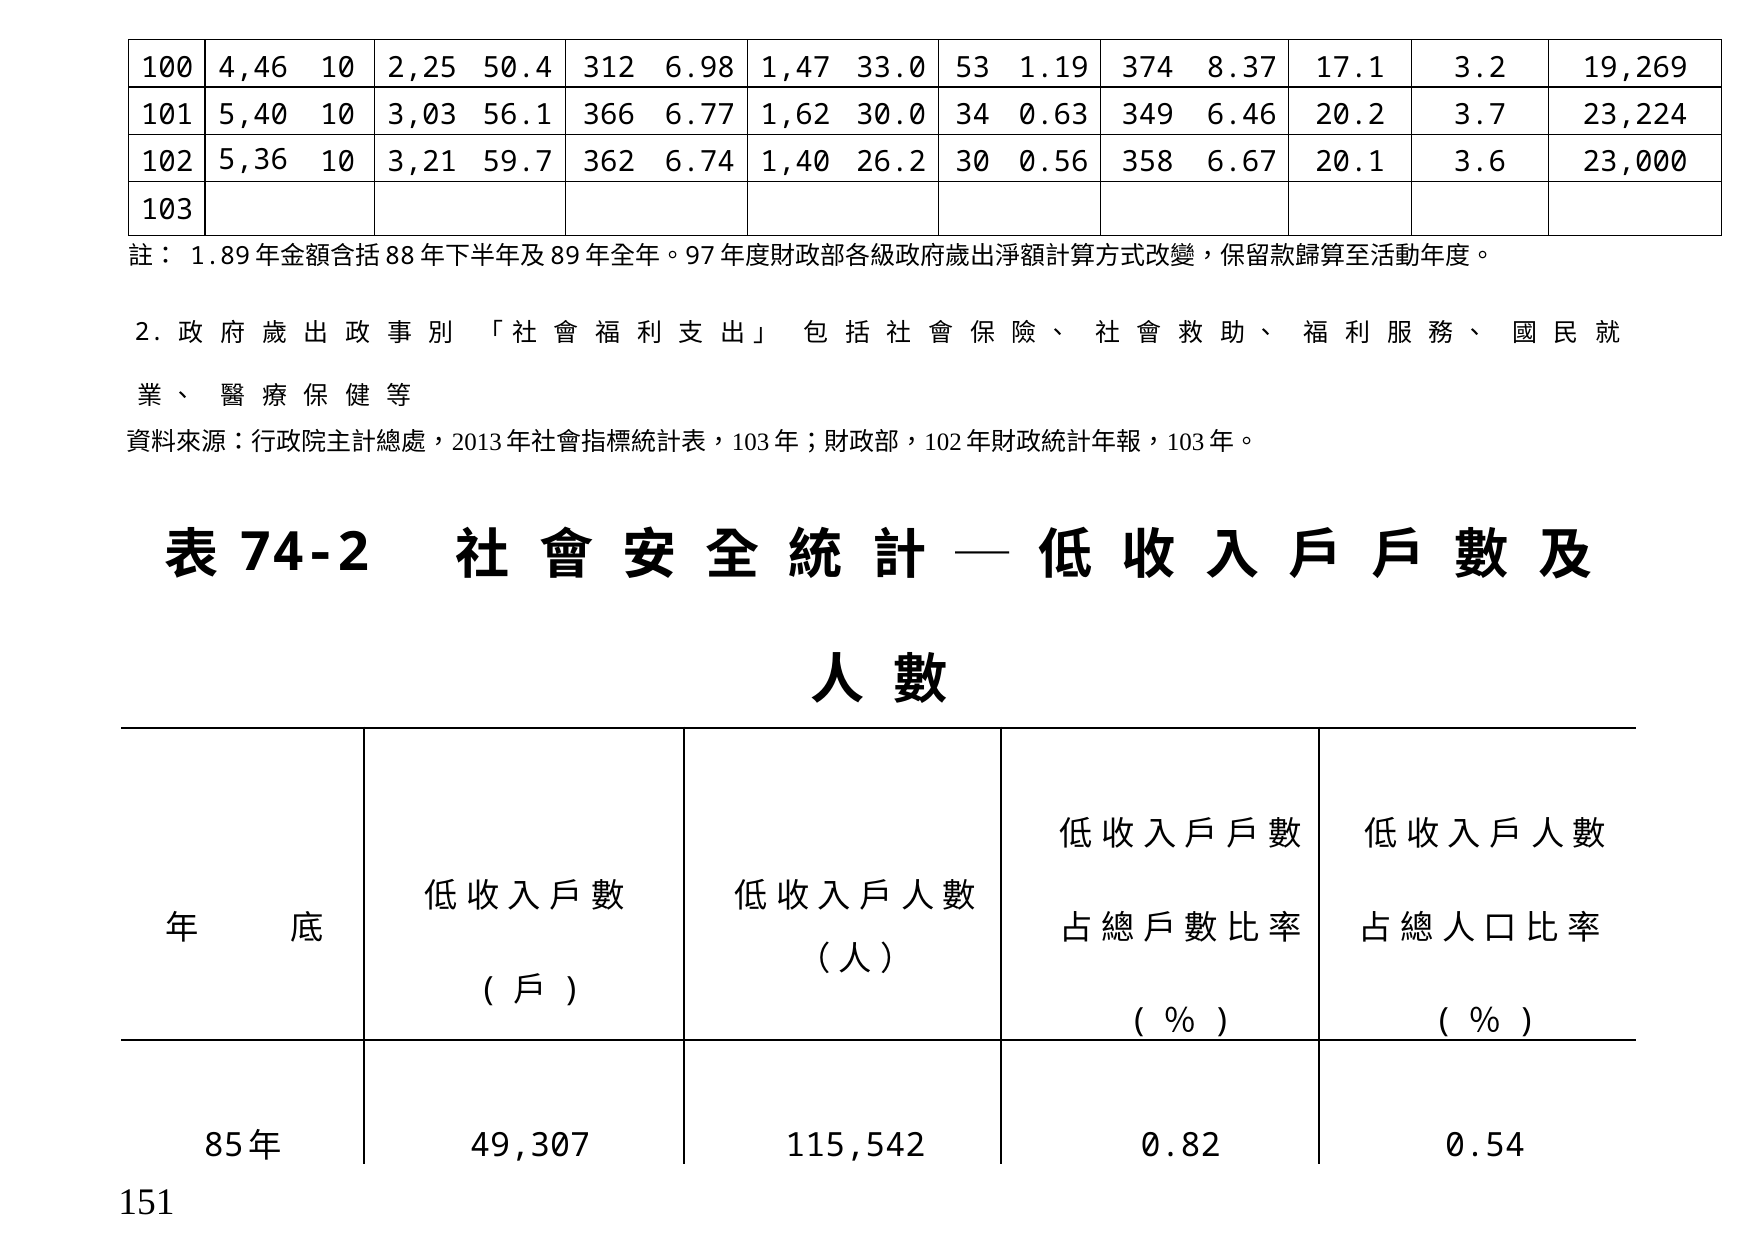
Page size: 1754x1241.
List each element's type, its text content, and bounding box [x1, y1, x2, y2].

table_cell 53 [939, 40, 1006, 86]
table_cell 100 [301, 135, 374, 181]
table_header 低收入戶數(戶) [365, 729, 683, 1039]
table_cell 3.2 [1412, 40, 1548, 86]
table_cell 0.56 [1006, 135, 1100, 181]
table_cell 100 [301, 88, 374, 134]
table_cell 100 [129, 40, 204, 86]
table_header 低收入戶戶數 占總戶數比率(％) [1002, 729, 1318, 1039]
table_cell 85年 [121, 1041, 363, 1164]
table_cell 115,542 [685, 1041, 1000, 1164]
table_cell 1.19 [1006, 40, 1100, 86]
table_cell 3,210 [375, 135, 470, 181]
table_cell 103 [129, 182, 204, 235]
table_cell 6.46 [1194, 88, 1288, 134]
table_cell 5,369 [206, 135, 301, 181]
table_cell 6.67 [1194, 135, 1288, 181]
table_cell -- [1194, 182, 1288, 235]
table_cell 34 [939, 88, 1006, 134]
table_cell -- [652, 182, 747, 235]
table_cell -- [301, 182, 374, 235]
table_cell 5,404 [206, 88, 301, 134]
table_cell -- [939, 182, 1006, 235]
table_cell 2,253 [375, 40, 470, 86]
table_cell 1,409 [748, 135, 843, 181]
table_cell 1,478 [748, 40, 843, 86]
table_cell 20.1 [1289, 135, 1411, 181]
table_cell 5,343 [206, 182, 301, 235]
table_cell 23,224 [1549, 88, 1721, 134]
subtitle 表74-2 社會安全統計─低收入戶戶數及人數 [128, 477, 1628, 727]
table_cell 8.37 [1194, 40, 1288, 86]
table_cell -- [566, 182, 652, 235]
table_header 低收入戶人數（人） [685, 729, 1000, 1039]
table_cell 0.54 [1320, 1041, 1636, 1164]
table_cell 23,000 [1549, 135, 1721, 181]
table_cell 358 [1101, 135, 1194, 181]
table_cell -- [1289, 182, 1411, 235]
table_cell 366 [566, 88, 652, 134]
table_cell 374 [1101, 40, 1194, 86]
table_cell -- [470, 182, 565, 235]
table_cell -- [748, 182, 843, 235]
table_cell -- [1412, 182, 1548, 235]
table_cell -- [375, 182, 470, 235]
table_cell 56.16 [470, 88, 565, 134]
table_cell 100 [301, 40, 374, 86]
table_header 低收入戶人數 占總人口比率(％) [1320, 729, 1636, 1039]
table_cell 59.79 [470, 135, 565, 181]
table_cell 0.63 [1006, 88, 1100, 134]
text 註： 1.89年金額含括88年下半年及89年全年。97年度財政部各級政府歲出淨額計算方式改變，保留款歸算至活動年度。 [128, 236, 1628, 272]
table_header 年 底 [121, 729, 363, 1039]
table_cell 349 [1101, 88, 1194, 134]
text 2.政府歲出政事別「社會福利支出」包括社會保險、社會救助、福利服務、國民就業、醫療保健等 [128, 289, 1628, 414]
table_cell 30 [939, 135, 1006, 181]
table_cell 6.98 [652, 40, 747, 86]
table_cell 49,307 [365, 1041, 683, 1164]
table_cell 4,469 [206, 40, 301, 86]
table_cell 1,621 [748, 88, 843, 134]
table_cell 26.24 [843, 135, 938, 181]
table_cell 33.07 [843, 40, 938, 86]
table_cell -- [843, 182, 938, 235]
table_cell 6.77 [652, 88, 747, 134]
text 資料來源：行政院主計總處，2013年社會指標統計表，103年；財政部，102年財政統計年報，103年。 [127, 421, 1426, 458]
table_cell 20.2 [1289, 88, 1411, 134]
table_cell 362 [566, 135, 652, 181]
table_cell 50.41 [470, 40, 565, 86]
table_cell 312 [566, 40, 652, 86]
table_cell 17.1 [1289, 40, 1411, 86]
table_cell -- [1101, 182, 1194, 235]
table_cell 3.6 [1412, 135, 1548, 181]
table_cell 6.74 [652, 135, 747, 181]
table_cell -- [1006, 182, 1100, 235]
table_cell 3,035 [375, 88, 470, 134]
table_cell 0.82 [1002, 1041, 1318, 1164]
table_cell -- [1549, 182, 1721, 235]
table_cell 30.00 [843, 88, 938, 134]
table_cell 102 [129, 135, 204, 181]
table_cell 3.7 [1412, 88, 1548, 134]
table_cell 101 [129, 88, 204, 134]
table_cell 19,269 [1549, 40, 1721, 86]
